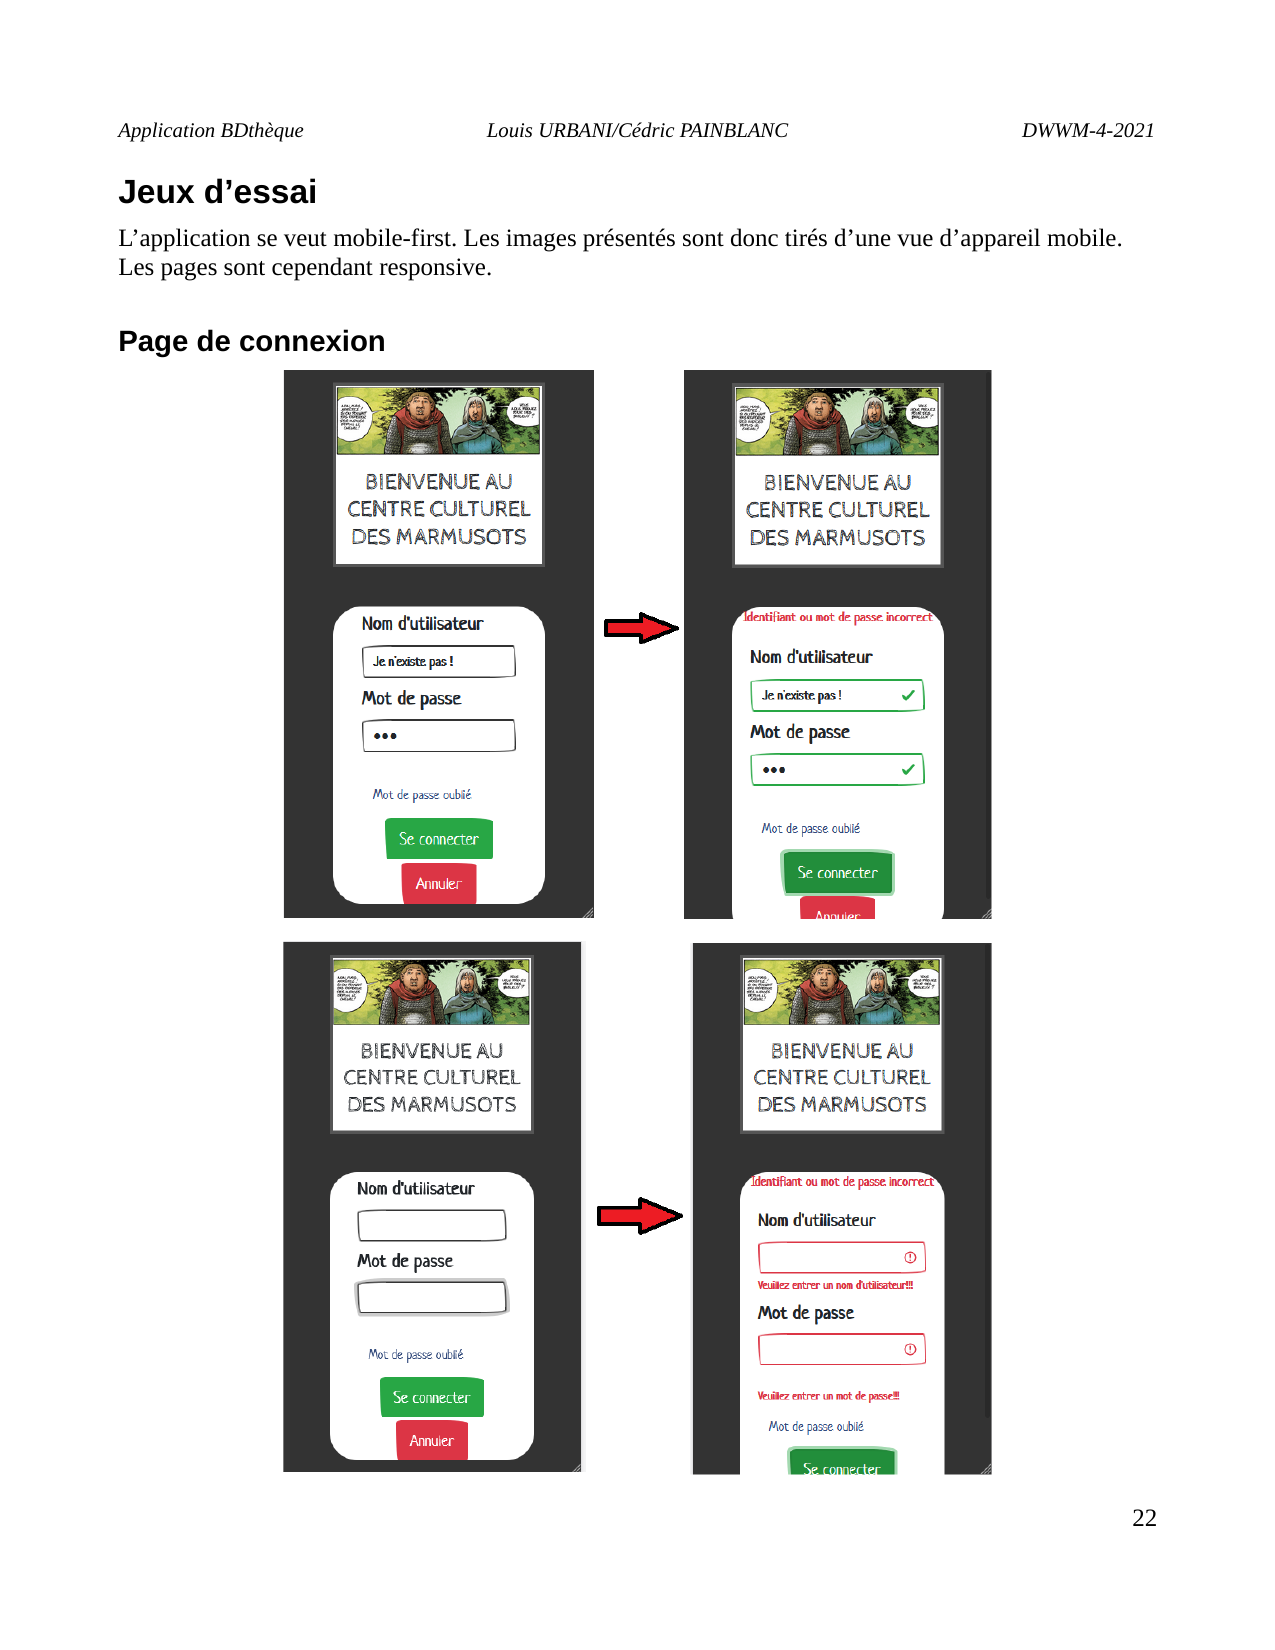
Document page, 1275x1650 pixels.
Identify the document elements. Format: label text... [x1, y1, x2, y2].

text L’application se veut mobile-first. Les images présentés sont donc tirés d’une vue d’appareil mobile. Les pages sont cependant responsive. [118, 223, 1157, 280]
picture [283, 370, 992, 919]
picture [283, 941, 992, 1475]
subtitle Jeux d’essai [118, 172, 1157, 210]
subtitle Page de connexion [118, 324, 1157, 357]
